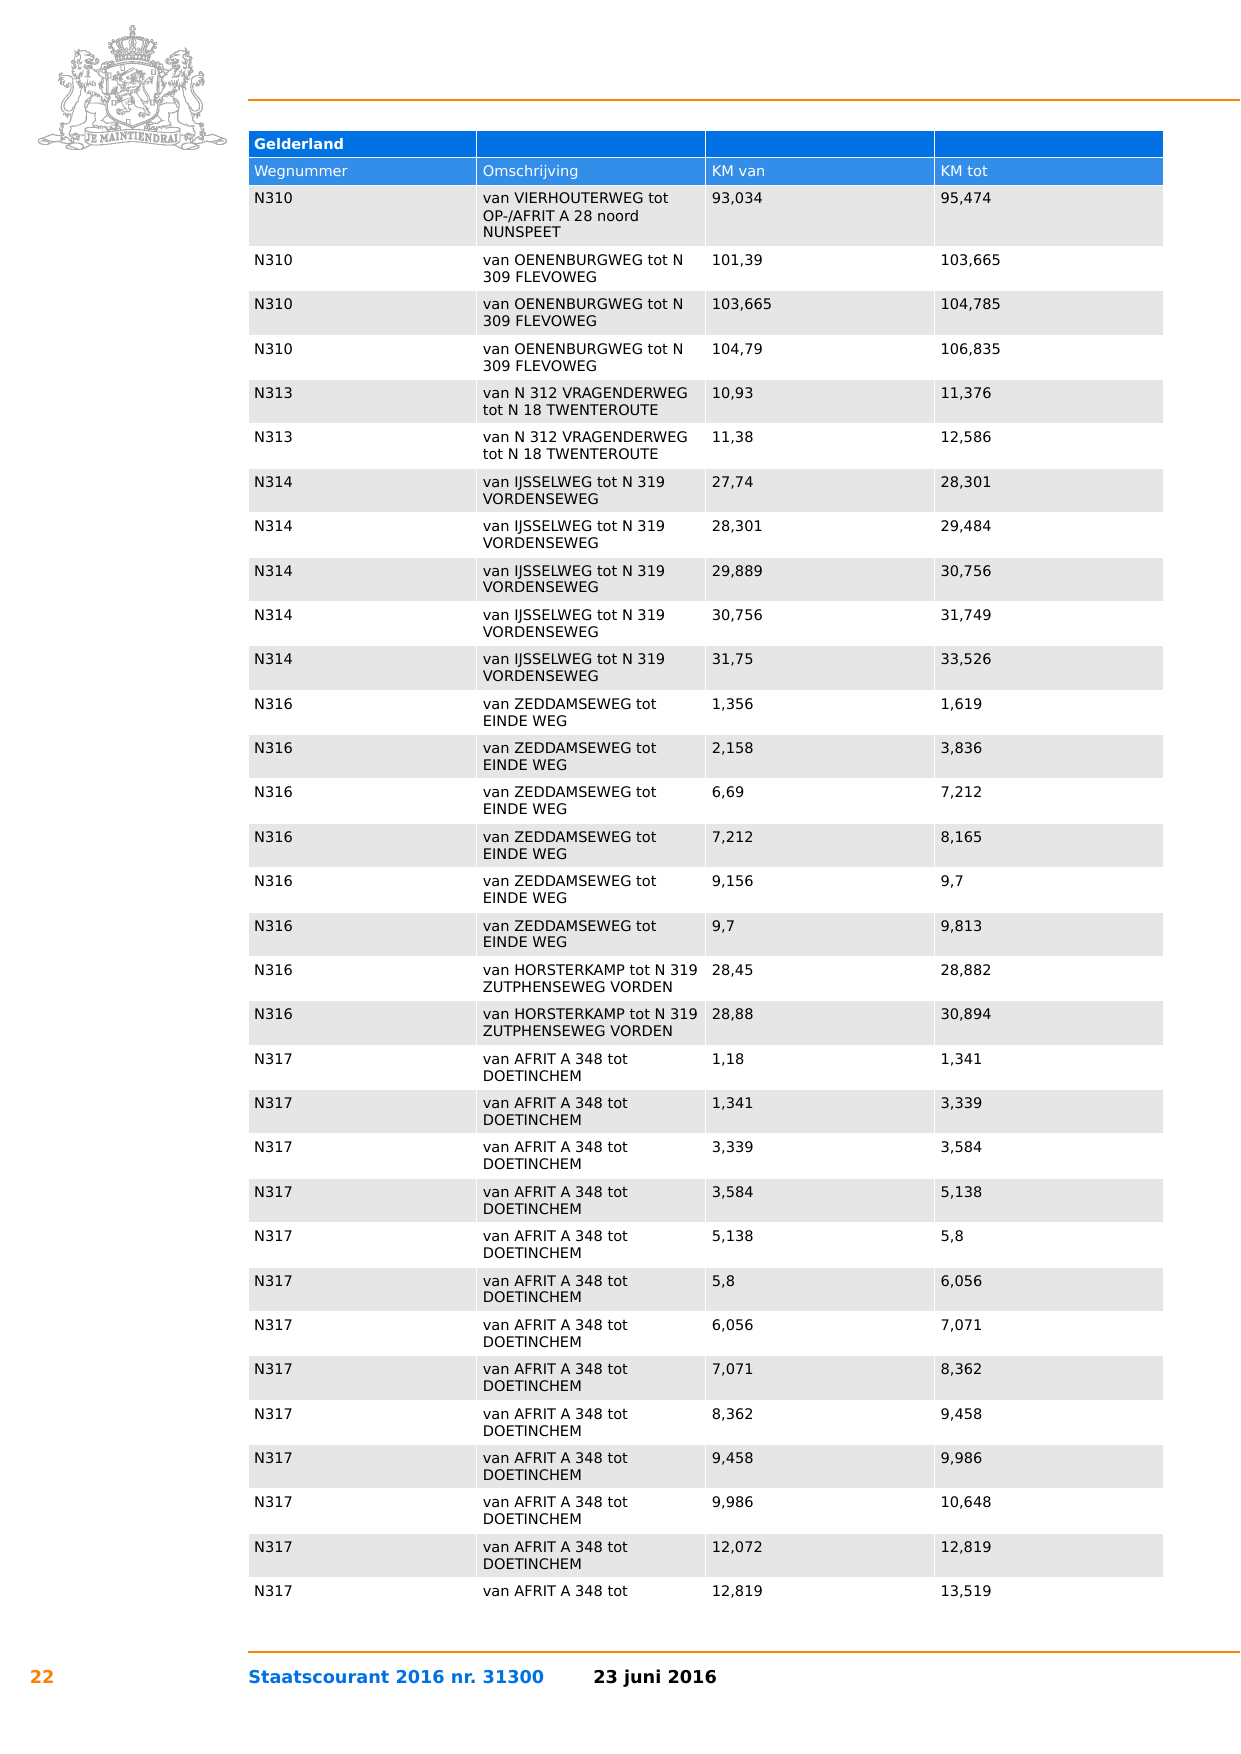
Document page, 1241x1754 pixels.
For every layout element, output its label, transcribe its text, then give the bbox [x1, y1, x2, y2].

table_cell N317 [249, 1135, 476, 1178]
table_cell N316 [249, 824, 476, 867]
table_cell 12,586 [935, 425, 1163, 468]
table_cell van IJSSELWEG tot N 319 VORDENSEWEG [477, 469, 705, 512]
table_cell 5,138 [935, 1179, 1163, 1222]
table_cell van AFRIT A 348 tot DOETINCHEM [477, 1401, 705, 1444]
table_cell van HORSTERKAMP tot N 319 ZUTPHENSEWEG VORDEN [477, 957, 705, 1000]
table_cell van IJSSELWEG tot N 319 VORDENSEWEG [477, 602, 705, 645]
table_cell N317 [249, 1534, 476, 1577]
table_cell 1,18 [706, 1046, 934, 1089]
table_cell 11,38 [706, 425, 934, 468]
table_cell N317 [249, 1268, 476, 1311]
table_cell N316 [249, 780, 476, 823]
table_cell 30,756 [706, 602, 934, 645]
picture [38, 25, 227, 150]
table_cell 28,88 [706, 1001, 934, 1045]
table_cell N316 [249, 913, 476, 956]
table_cell van AFRIT A 348 tot DOETINCHEM [477, 1490, 705, 1533]
table_cell N316 [249, 1001, 476, 1045]
table_cell 8,362 [706, 1401, 934, 1444]
table_cell van AFRIT A 348 tot DOETINCHEM [477, 1312, 705, 1355]
table_cell 3,339 [935, 1090, 1163, 1133]
table_cell N316 [249, 735, 476, 778]
table_cell van VIERHOUTERWEG tot OP-/AFRIT A 28 noord NUNSPEET [477, 186, 705, 246]
table_cell 7,212 [706, 824, 934, 867]
table_cell 106,835 [935, 336, 1163, 379]
table_cell van AFRIT A 348 tot DOETINCHEM [477, 1179, 705, 1222]
table_cell 12,072 [706, 1534, 934, 1577]
table_cell N317 [249, 1179, 476, 1222]
table_cell 28,45 [706, 957, 934, 1000]
table_cell 33,526 [935, 646, 1163, 690]
table_cell van AFRIT A 348 tot DOETINCHEM [477, 1534, 705, 1577]
table_cell van ZEDDAMSEWEG tot EINDE WEG [477, 913, 705, 956]
table_cell 104,79 [706, 336, 934, 379]
table_cell N317 [249, 1090, 476, 1133]
table_header Gelderland [249, 131, 476, 157]
table_cell N314 [249, 558, 476, 601]
table_cell 103,665 [935, 247, 1163, 290]
table_cell 29,889 [706, 558, 934, 601]
table_cell KM tot [935, 158, 1163, 185]
table_cell van AFRIT A 348 tot DOETINCHEM [477, 1356, 705, 1400]
table_cell 1,341 [706, 1090, 934, 1133]
table_cell van IJSSELWEG tot N 319 VORDENSEWEG [477, 558, 705, 601]
table_cell 9,986 [706, 1490, 934, 1533]
table_cell van AFRIT A 348 tot DOETINCHEM [477, 1090, 705, 1133]
table_cell N317 [249, 1445, 476, 1488]
table_cell N317 [249, 1046, 476, 1089]
table_cell van N 312 VRAGENDERWEG tot N 18 TWENTEROUTE [477, 380, 705, 423]
table_cell 9,7 [935, 868, 1163, 912]
table_cell van AFRIT A 348 tot DOETINCHEM [477, 1135, 705, 1178]
table_cell 8,362 [935, 1356, 1163, 1400]
table_cell 13,519 [935, 1578, 1163, 1605]
table_cell 9,458 [706, 1445, 934, 1488]
table_cell 104,785 [935, 291, 1163, 335]
table_cell van ZEDDAMSEWEG tot EINDE WEG [477, 824, 705, 867]
table_cell N317 [249, 1490, 476, 1533]
table_cell 10,93 [706, 380, 934, 423]
table_cell 5,8 [935, 1223, 1163, 1267]
table_cell Omschrijving [477, 158, 705, 185]
table_cell 7,071 [706, 1356, 934, 1400]
table_cell 6,056 [935, 1268, 1163, 1311]
table_cell 12,819 [706, 1578, 934, 1605]
table_cell 9,986 [935, 1445, 1163, 1488]
table_cell 29,484 [935, 513, 1163, 557]
table_cell 2,158 [706, 735, 934, 778]
table_cell N314 [249, 646, 476, 690]
table_cell 9,7 [706, 913, 934, 956]
table_cell 8,165 [935, 824, 1163, 867]
table_cell 11,376 [935, 380, 1163, 423]
table_cell 12,819 [935, 1534, 1163, 1577]
table_cell 95,474 [935, 186, 1163, 246]
table_cell 27,74 [706, 469, 934, 512]
table_cell van ZEDDAMSEWEG tot EINDE WEG [477, 868, 705, 912]
table_header [706, 131, 934, 157]
table_cell van N 312 VRAGENDERWEG tot N 18 TWENTEROUTE [477, 425, 705, 468]
table_cell N313 [249, 425, 476, 468]
table_cell 9,156 [706, 868, 934, 912]
table_cell N313 [249, 380, 476, 423]
table_cell N317 [249, 1401, 476, 1444]
table_cell van AFRIT A 348 tot DOETINCHEM [477, 1445, 705, 1488]
table_cell 1,356 [706, 691, 934, 734]
table_cell N310 [249, 291, 476, 335]
table_cell N317 [249, 1223, 476, 1267]
table_cell 28,882 [935, 957, 1163, 1000]
table_cell N317 [249, 1356, 476, 1400]
table_cell 7,071 [935, 1312, 1163, 1355]
table_cell N316 [249, 691, 476, 734]
table_cell N314 [249, 602, 476, 645]
table_cell 5,138 [706, 1223, 934, 1267]
table_cell 93,034 [706, 186, 934, 246]
table_cell 28,301 [935, 469, 1163, 512]
table_cell N314 [249, 513, 476, 557]
table_cell N310 [249, 247, 476, 290]
table_cell van OENENBURGWEG tot N 309 FLEVOWEG [477, 247, 705, 290]
table_cell 3,584 [706, 1179, 934, 1222]
table_cell N317 [249, 1312, 476, 1355]
table_cell 101,39 [706, 247, 934, 290]
table_header [935, 131, 1163, 157]
table_header [477, 131, 705, 157]
table_cell 3,836 [935, 735, 1163, 778]
table_cell van IJSSELWEG tot N 319 VORDENSEWEG [477, 513, 705, 557]
table_cell van AFRIT A 348 tot DOETINCHEM [477, 1223, 705, 1267]
table_cell 30,894 [935, 1001, 1163, 1045]
table_cell 31,749 [935, 602, 1163, 645]
table_cell van IJSSELWEG tot N 319 VORDENSEWEG [477, 646, 705, 690]
table_cell 9,458 [935, 1401, 1163, 1444]
table_cell 30,756 [935, 558, 1163, 601]
table_cell N316 [249, 868, 476, 912]
table_cell 6,056 [706, 1312, 934, 1355]
table_cell N317 [249, 1578, 476, 1605]
table_cell N310 [249, 336, 476, 379]
table_cell 1,619 [935, 691, 1163, 734]
table_cell 3,584 [935, 1135, 1163, 1178]
table_cell 10,648 [935, 1490, 1163, 1533]
table_cell Wegnummer [249, 158, 476, 185]
table_cell 31,75 [706, 646, 934, 690]
table_cell van HORSTERKAMP tot N 319 ZUTPHENSEWEG VORDEN [477, 1001, 705, 1045]
table_cell van ZEDDAMSEWEG tot EINDE WEG [477, 780, 705, 823]
table_cell van ZEDDAMSEWEG tot EINDE WEG [477, 735, 705, 778]
table_cell 28,301 [706, 513, 934, 557]
table_cell van OENENBURGWEG tot N 309 FLEVOWEG [477, 336, 705, 379]
table_cell van AFRIT A 348 tot DOETINCHEM [477, 1046, 705, 1089]
table_cell van AFRIT A 348 tot DOETINCHEM [477, 1268, 705, 1311]
table_cell 9,813 [935, 913, 1163, 956]
table_cell 1,341 [935, 1046, 1163, 1089]
table_cell 3,339 [706, 1135, 934, 1178]
table_cell KM van [706, 158, 934, 185]
table_cell van OENENBURGWEG tot N 309 FLEVOWEG [477, 291, 705, 335]
table_cell N310 [249, 186, 476, 246]
table_cell 6,69 [706, 780, 934, 823]
table_cell 7,212 [935, 780, 1163, 823]
table_cell 5,8 [706, 1268, 934, 1311]
table_cell van AFRIT A 348 tot [477, 1578, 705, 1605]
table_cell 103,665 [706, 291, 934, 335]
table_cell N316 [249, 957, 476, 1000]
table_cell van ZEDDAMSEWEG tot EINDE WEG [477, 691, 705, 734]
table_cell N314 [249, 469, 476, 512]
